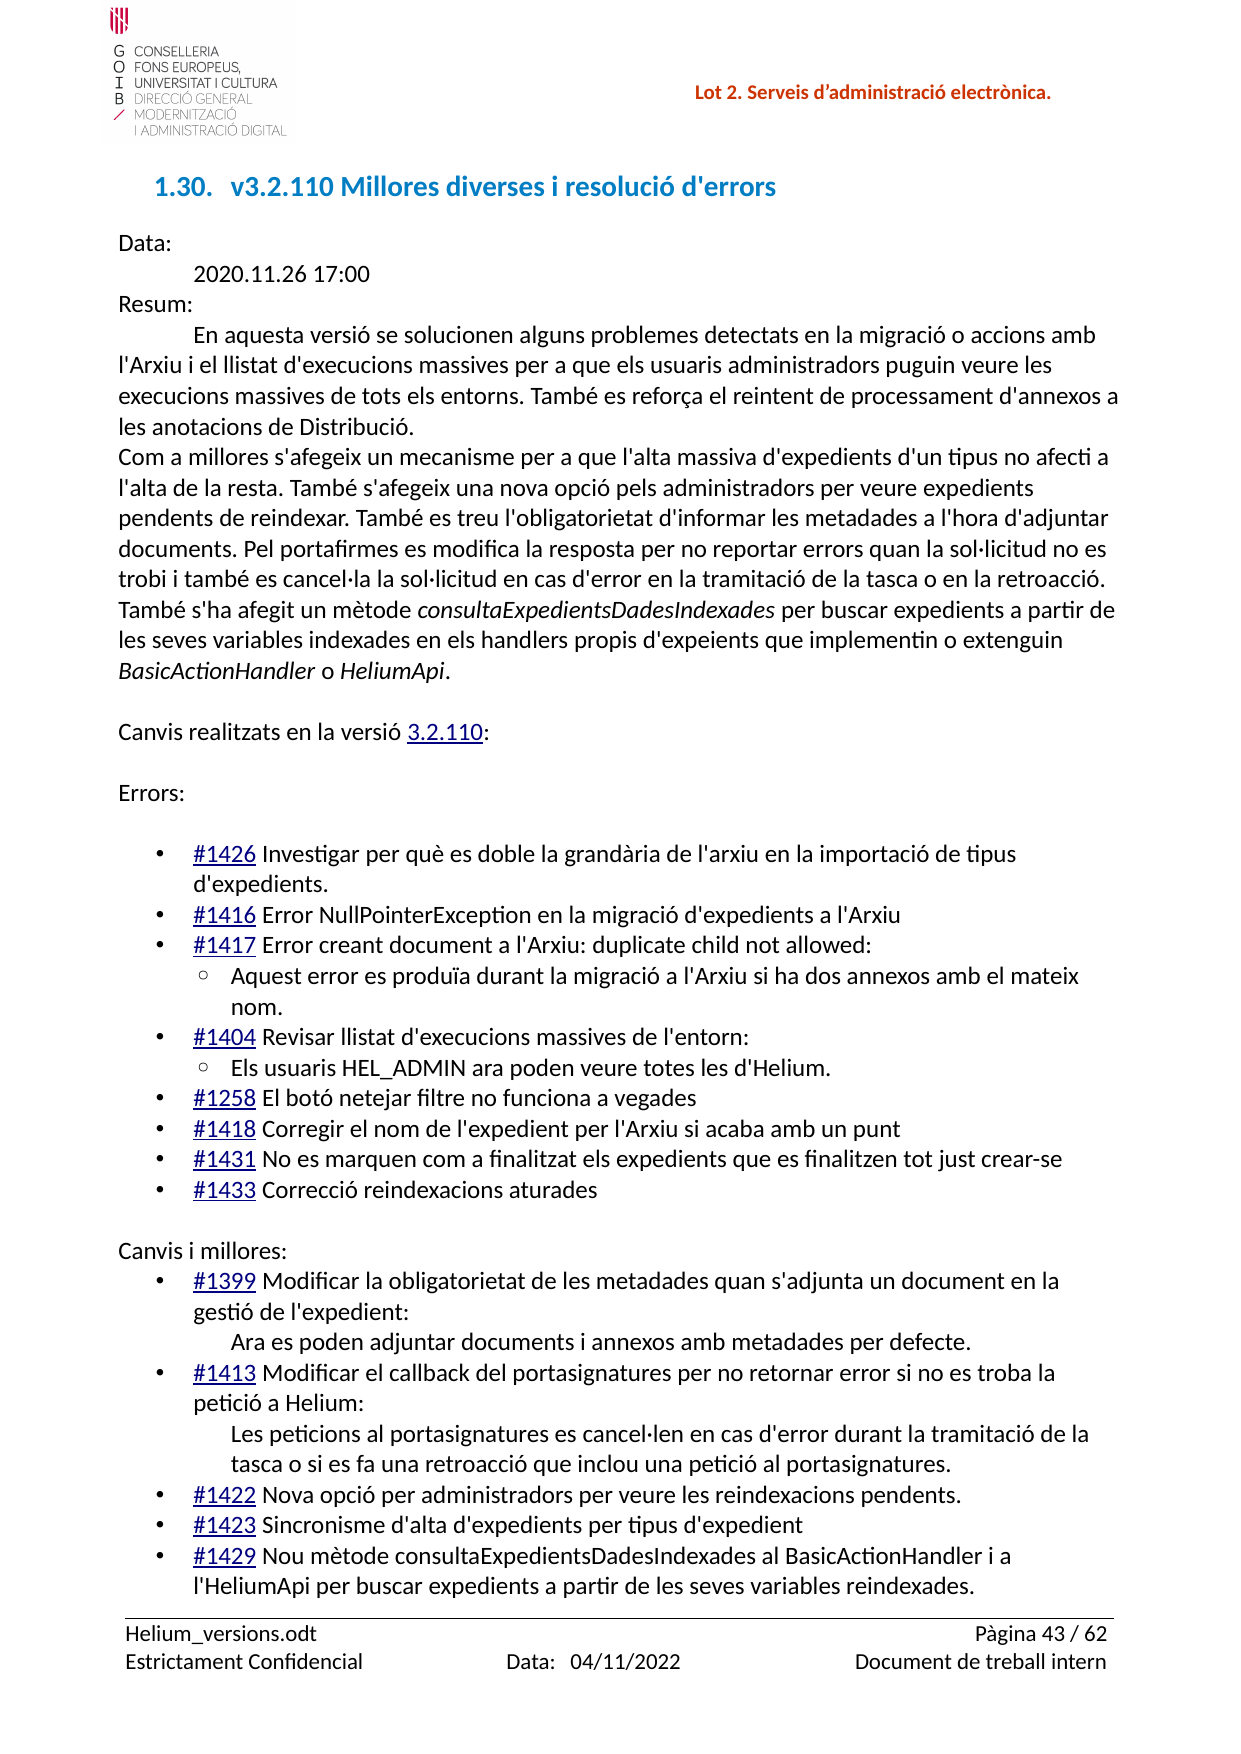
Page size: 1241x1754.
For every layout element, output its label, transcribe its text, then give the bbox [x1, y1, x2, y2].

text 2020.11.26 17:00 [118, 258, 1122, 289]
list #1429 Nou mètode consultaExpedientsDadesIndexades al BasicActionHandler i a l'HeliumApi per buscar expedients a partir de les seves variables reindexades. [156, 1540, 1122, 1601]
list #1423 Sincronisme d'alta d'expedients per tipus d'expedient [156, 1509, 1122, 1540]
picture [100, 0, 297, 144]
list #1433 Correcció reindexacions aturades [156, 1174, 1122, 1204]
list Les peticions al portasignatures es cancel·len en cas d'error durant la tramitació de la tasca o si es fa una retroacció que inclou una petició al portasignatures. [193, 1418, 1122, 1479]
list #1426 Investigar per què es doble la grandària de l'arxiu en la importació de tipus d'expedients. [156, 838, 1122, 899]
list Ara es poden adjuntar documents i annexos amb metadades per defecte. [193, 1326, 1122, 1357]
text Canvis realitzats en la versió 3.2.110: [118, 716, 1122, 746]
list #1258 El botó netejar filtre no funciona a vegades [156, 1082, 1122, 1113]
subtitle v3.2.110 Millores diverses i resolució d'errors [153, 168, 1122, 204]
list Aquest error es produïa durant la migració a l'Arxiu si ha dos annexos amb el mateix nom. [193, 960, 1122, 1021]
text Data: [118, 228, 1122, 258]
list #1418 Corregir el nom de l'expedient per l'Arxiu si acaba amb un punt [156, 1113, 1122, 1143]
list #1413 Modificar el callback del portasignatures per no retornar error si no es troba la petició a Helium: [156, 1357, 1122, 1418]
list #1422 Nova opció per administradors per veure les reindexacions pendents. [156, 1479, 1122, 1509]
text Com a millores s'afegeix un mecanisme per a que l'alta massiva d'expedients d'un tipus no afecti a l'alta de la resta. També s'afegeix una nova opció pels administradors per veure expedients pendents de reindexar. També es treu l'obligatorietat d'informar les metadades a l'hora d'adjuntar documents. Pel portafirmes es modifica la resposta per no reportar errors quan la sol·licitud no es trobi i també es cancel·la la sol·licitud en cas d'error en la tramitació de la tasca o en la retroacció. També s'ha afegit un mètode consultaExpedientsDadesIndexades per buscar expedients a partir de les seves variables indexades en els handlers propis d'expeients que implementin o extenguin BasicActionHandler o HeliumApi. [118, 441, 1122, 685]
text Resum: [118, 289, 1122, 319]
list #1416 Error NullPointerException en la migració d'expedients a l'Arxiu [156, 899, 1122, 929]
text Errors: [118, 777, 1122, 807]
list #1399 Modificar la obligatorietat de les metadades quan s'adjunta un document en la gestió de l'expedient: [156, 1265, 1122, 1326]
text Canvis i millores: [118, 1235, 1122, 1265]
text En aquesta versió se solucionen alguns problemes detectats en la migració o accions amb l'Arxiu i el llistat d'execucions massives per a que els usuaris administradors puguin veure les execucions massives de tots els entorns. També es reforça el reintent de processament d'annexos a les anotacions de Distribució. [118, 319, 1122, 441]
list #1417 Error creant document a l'Arxiu: duplicate child not allowed: [156, 929, 1122, 960]
list Els usuaris HEL_ADMIN ara poden veure totes les d'Helium. [193, 1052, 1122, 1082]
list #1431 No es marquen com a finalitzat els expedients que es finalitzen tot just crear-se [156, 1143, 1122, 1174]
list #1404 Revisar llistat d'execucions massives de l'entorn: [156, 1021, 1122, 1052]
